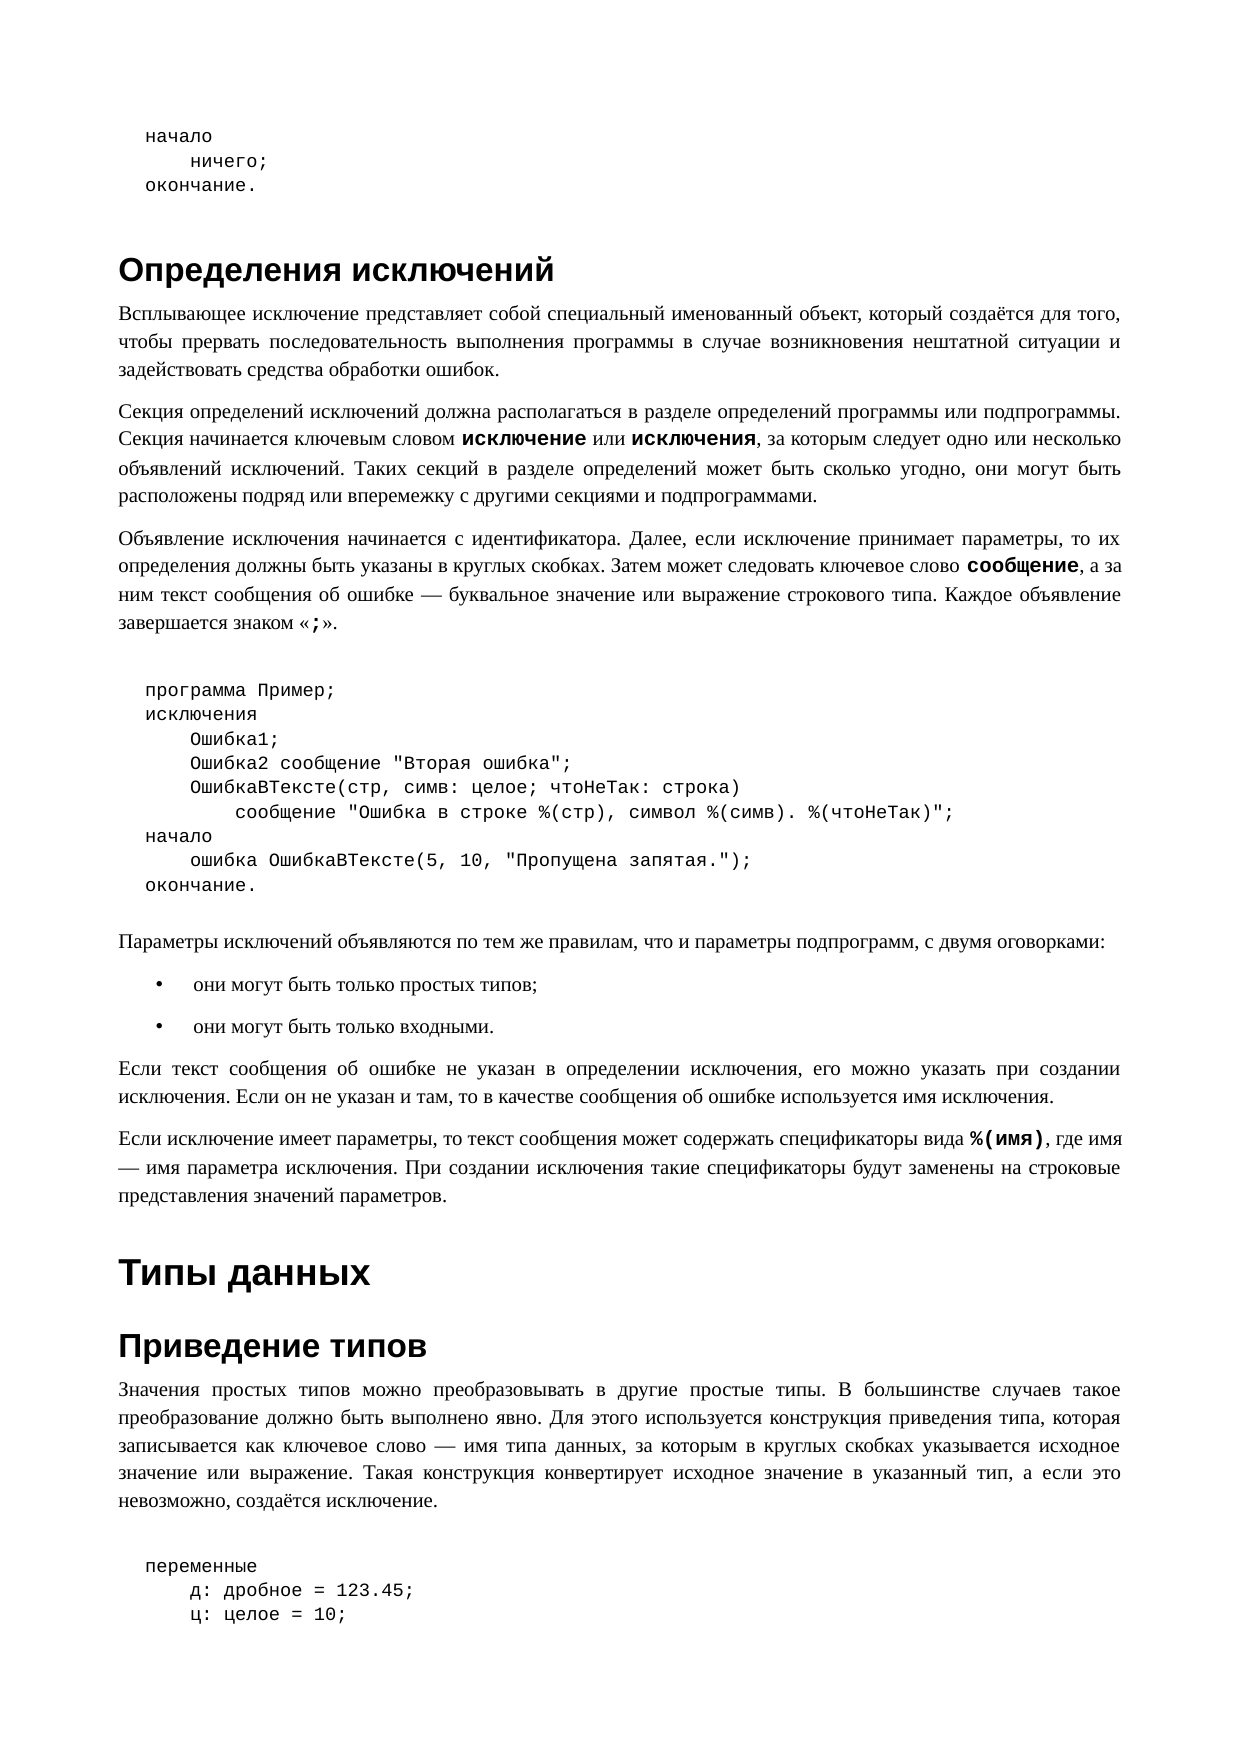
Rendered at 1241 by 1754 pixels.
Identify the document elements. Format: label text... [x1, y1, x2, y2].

text программа Пример; исключения Ошибка1; Ошибка2 сообщение "Вторая ошибка"; [136, 672, 1104, 769]
text Значения простых типов можно преобразовывать в другие простые типы. В большинстве случаев такое преобразование должно быть выполнено явно. Для этого используется конструкция приведения типа, которая записывается как ключевое слово — имя типа данных, за которым в круглых скобках указывается исходное значение или выражение. Такая конструкция конвертирует исходное значение в указанный тип, а если это невозможно, создаётся исключение. [118, 1377, 1122, 1512]
text Секция определений исключений должна располагаться в разделе определений программы или подпрограммы. Секция начинается ключевым словом исключение или исключения, за которым следует одно или несколько объявлений исключений. Таких секций в разделе определений может быть сколько угодно, они могут быть расположены подряд или вперемежку с другими секциями и подпрограммами. [118, 399, 1122, 507]
text переменные д: дробное = 123.45; ц: целое = 10; [136, 1548, 1104, 1635]
subtitle Определения исключений [118, 250, 1122, 289]
text Параметры исключений объявляются по тем же правилам, что и параметры подпрограмм, с двумя оговорками: [118, 929, 1122, 953]
text Объявление исключения начинается с идентификатора. Далее, если исключение принимает параметры, то их определения должны быть указаны в круглых скобках. Затем может следовать ключевое слово сообщение, а за ним текст сообщения об ошибке — буквальное значение или выражение строкового типа. Каждое объявление завершается знаком «;». [118, 525, 1122, 636]
list они могут быть только простых типов; [156, 972, 1122, 996]
text Если текст сообщения об ошибке не указан в определении исключения, его можно указать при создании исключения. Если он не указан и там, то в качестве сообщения об ошибке используется имя исключения. [118, 1056, 1122, 1108]
text Всплывающее исключение представляет собой специальный именованный объект, который создаётся для того, чтобы прервать последовательность выполнения программы в случае возникновения нештатной ситуации и задействовать средства обработки ошибок. [118, 301, 1122, 381]
text ОшибкаВТексте(стр, симв: целое; чтоНеТак: строка) сообщение "Ошибка в строке %(стр), символ %(симв). %(чтоНеТак)"; начало ошибка ОшибкаВТексте(5, 10, "Пропущена запятая."); окончание. [136, 769, 1104, 906]
list они могут быть только входными. [156, 1014, 1122, 1038]
text начало ничего; окончание. [136, 118, 1104, 206]
subtitle Типы данных [118, 1250, 1122, 1293]
text Если исключение имеет параметры, то текст сообщения может содержать спецификаторы вида %(имя), где имя — имя параметра исключения. При создании исключения такие спецификаторы будут заменены на строковые представления значений параметров. [118, 1126, 1122, 1207]
subtitle Приведение типов [118, 1326, 1122, 1365]
